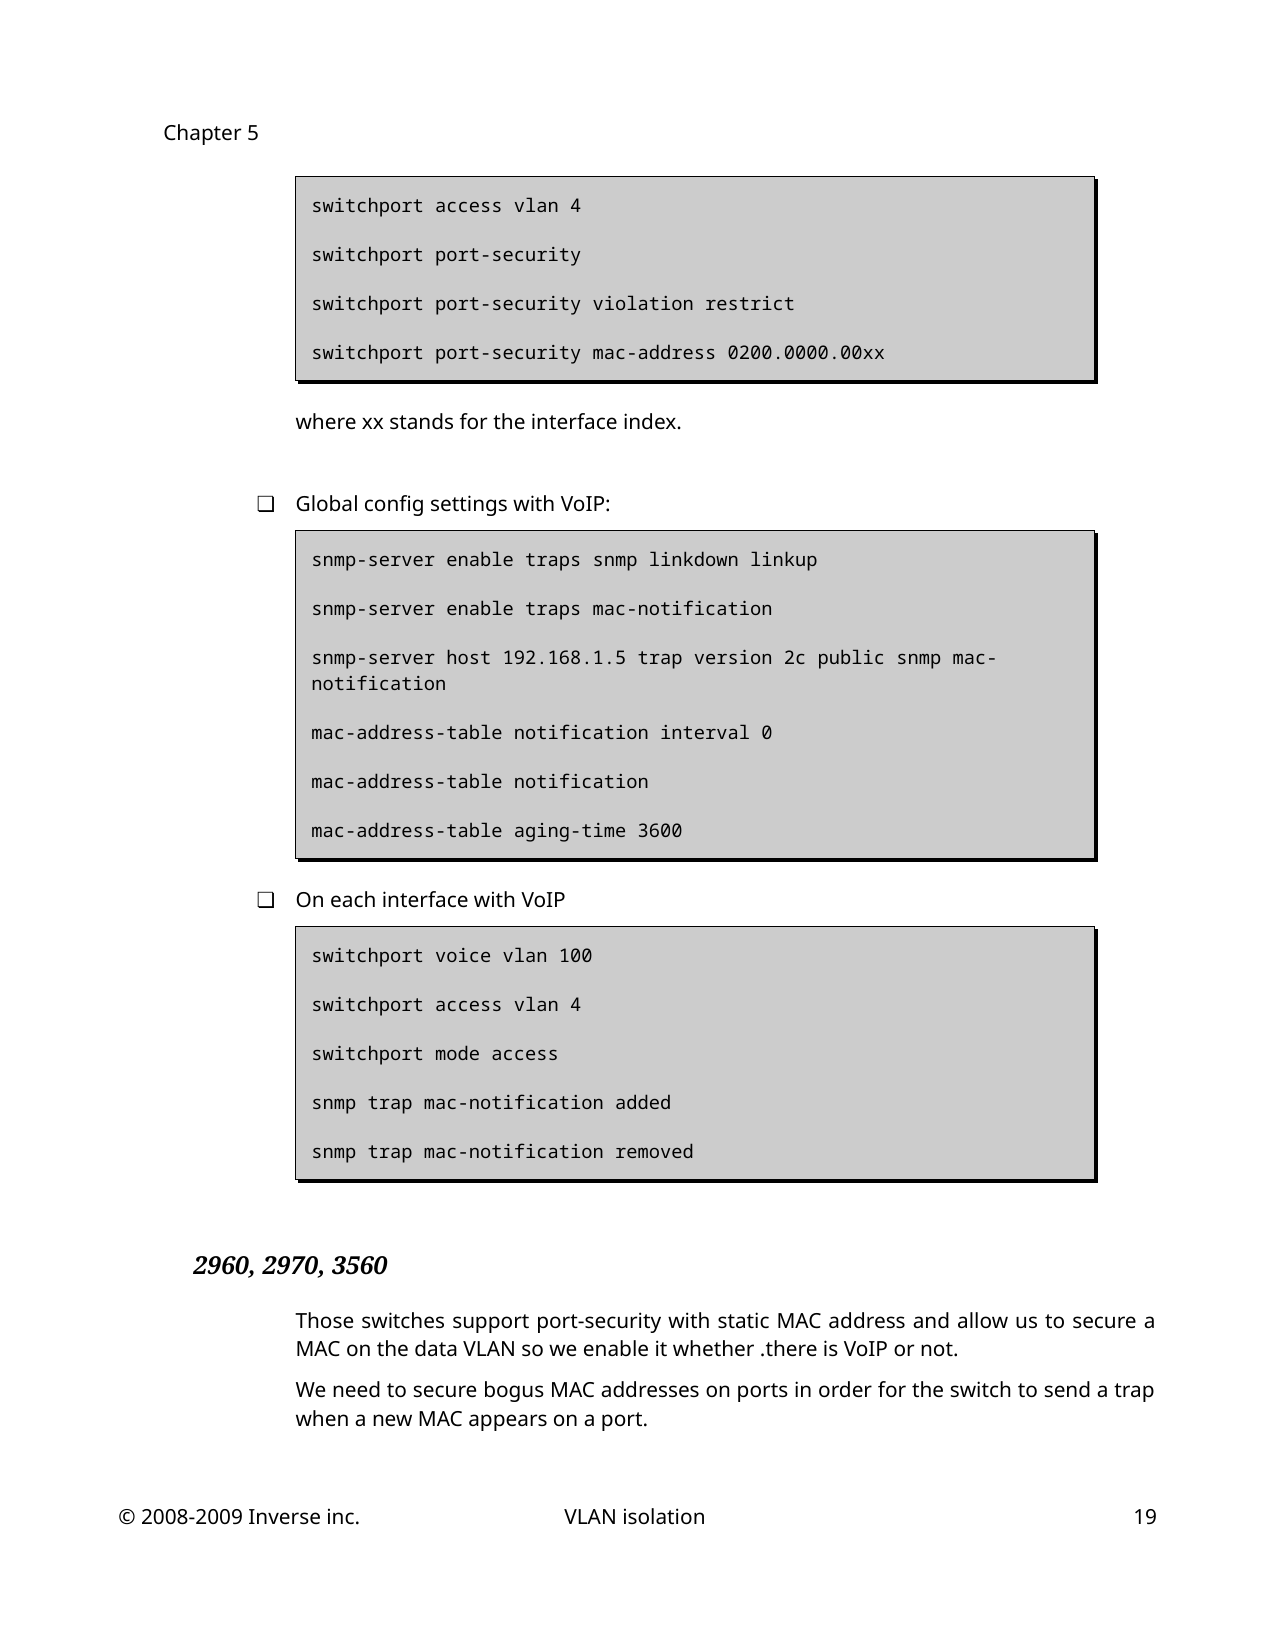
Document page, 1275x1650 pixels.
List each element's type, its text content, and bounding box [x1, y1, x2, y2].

text snmp trap mac-notification added [296, 1074, 1094, 1115]
text We need to secure bogus MAC addresses on ports in order for the switch to send a trap when a new MAC appears on a port. [295, 1375, 1157, 1432]
text switchport voice vlan 100 [296, 927, 1094, 967]
text snmp trap mac-notification removed [296, 1123, 1094, 1179]
text switchport port-security violation restrict [296, 274, 1094, 316]
text switchport access vlan 4 [296, 177, 1094, 217]
text mac-address-table notification [296, 752, 1094, 794]
text switchport mode access [296, 1024, 1094, 1066]
text mac-address-table aging-time 3600 [296, 801, 1094, 858]
list ❏ Global config settings with VoIP: [256, 489, 1157, 518]
subtitle 2960, 2970, 3560 [156, 1247, 1157, 1281]
text mac-address-table notification interval 0 [296, 703, 1094, 744]
text switchport access vlan 4 [296, 975, 1094, 1017]
text switchport port-security mac-address 0200.0000.00xx [296, 323, 1094, 380]
text snmp-server enable traps snmp linkdown linkup [296, 531, 1094, 571]
text snmp-server enable traps mac-notification [296, 579, 1094, 621]
text where xx stands for the interface index. [295, 407, 1157, 436]
text snmp-server host 192.168.1.5 trap version 2c public snmp mac-notification [296, 628, 1094, 695]
text switchport port-security [296, 225, 1094, 267]
text Those switches support port-security with static MAC address and allow us to secure a MAC on the data VLAN so we enable it whether .there is VoIP or not. [295, 1306, 1157, 1363]
list ❏ On each interface with VoIP [256, 885, 1157, 914]
